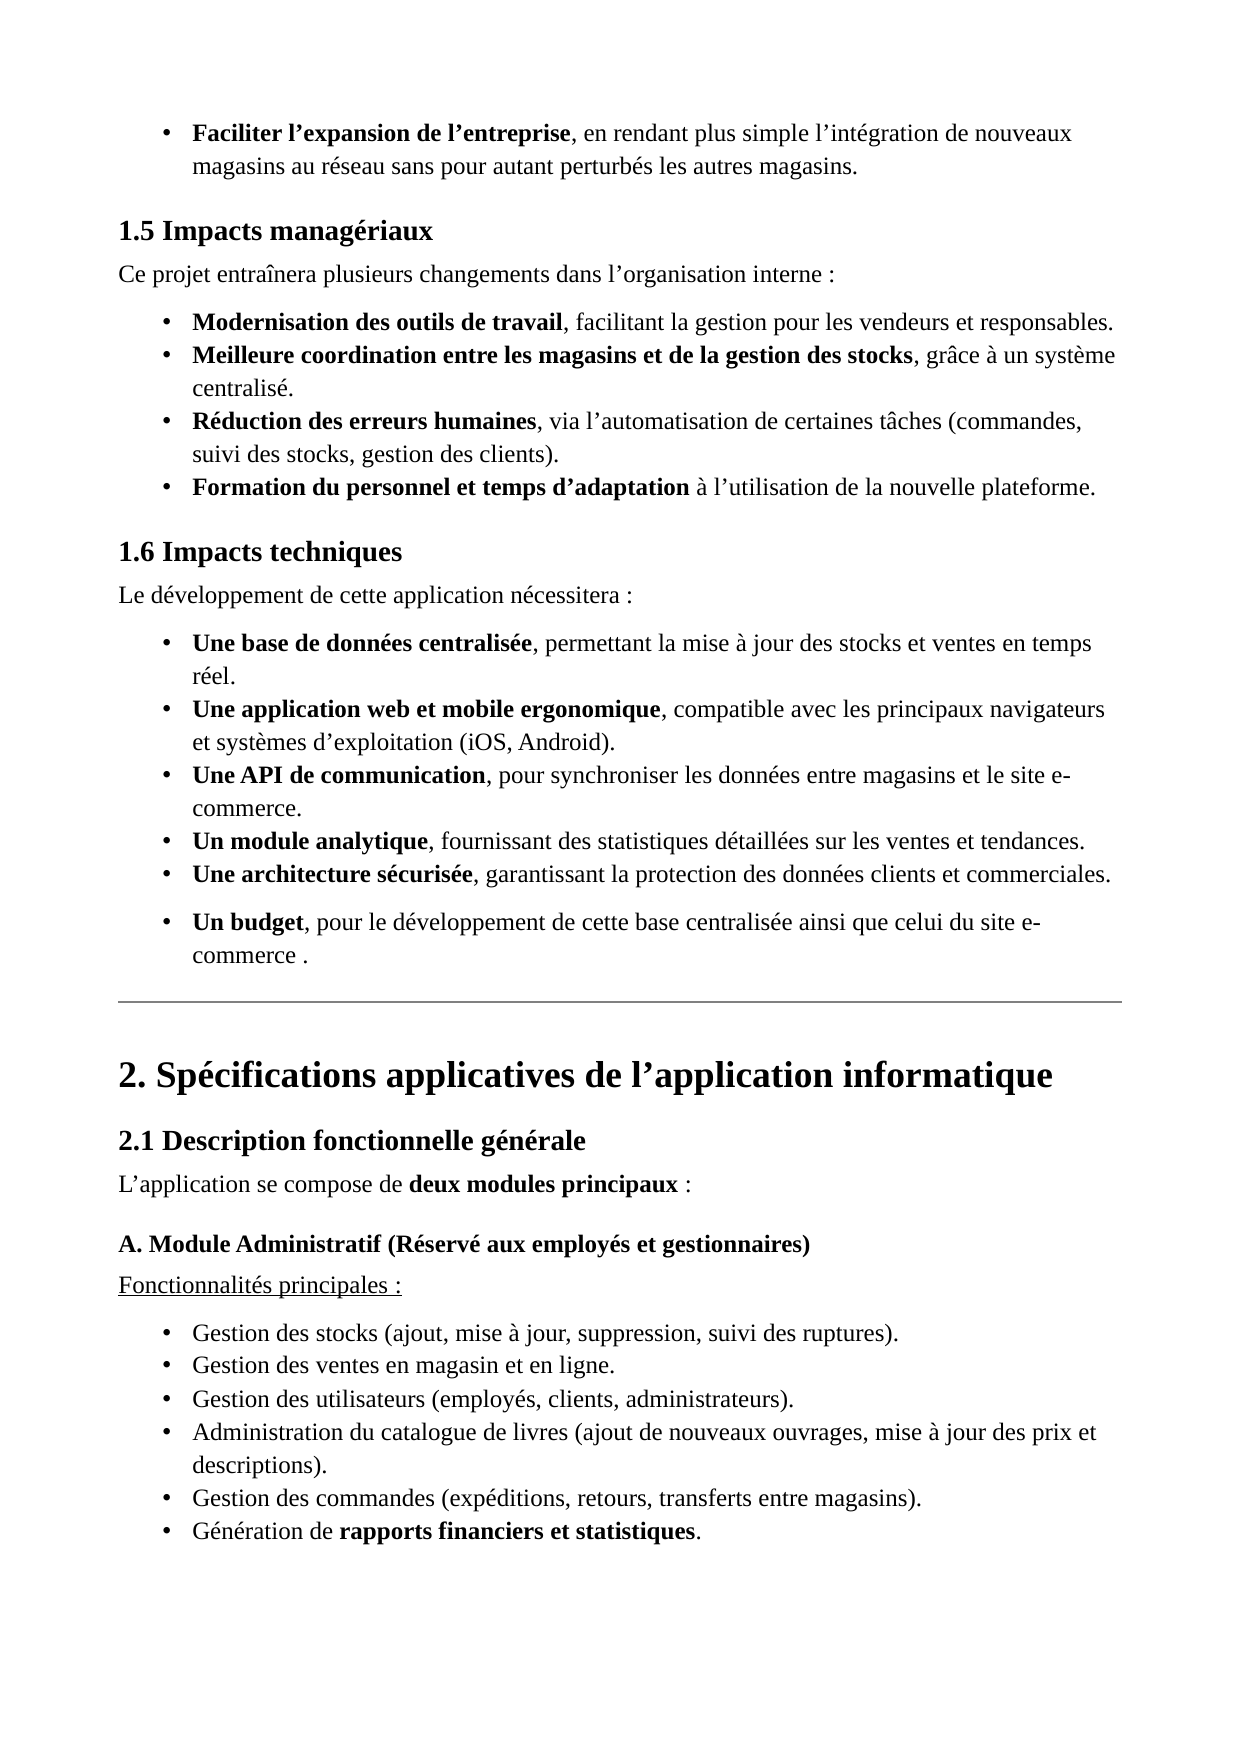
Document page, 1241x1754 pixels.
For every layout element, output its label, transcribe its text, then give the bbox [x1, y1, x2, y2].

list Administration du catalogue de livres (ajout de nouveaux ouvrages, mise à jour des prix et descriptions). [162, 1417, 1122, 1478]
list Faciliter l’expansion de l’entreprise, en rendant plus simple l’intégration de nouveaux magasins au réseau sans pour autant perturbés les autres magasins. [162, 118, 1122, 180]
subtitle 2.1 Description fonctionnelle générale [118, 1123, 1122, 1156]
list Meilleure coordination entre les magasins et de la gestion des stocks, grâce à un système centralisé. [162, 340, 1122, 402]
text L’application se compose de deux modules principaux : [118, 1169, 1122, 1197]
subtitle 1.5 Impacts managériaux [118, 213, 1122, 247]
list Gestion des ventes en magasin et en ligne. [162, 1351, 1122, 1379]
list Formation du personnel et temps d’adaptation à l’utilisation de la nouvelle plateforme. [162, 472, 1122, 501]
list Gestion des utilisateurs (employés, clients, administrateurs). [162, 1384, 1122, 1412]
list Modernisation des outils de travail, facilitant la gestion pour les vendeurs et responsables. [162, 307, 1122, 336]
list Réduction des erreurs humaines, via l’automatisation de certaines tâches (commandes, suivi des stocks, gestion des clients). [162, 406, 1122, 468]
list Un budget, pour le développement de cette base centralisée ainsi que celui du site e-commerce . [162, 907, 1122, 968]
list Un module analytique, fournissant des statistiques détaillées sur les ventes et tendances. [162, 826, 1122, 855]
list Une base de données centralisée, permettant la mise à jour des stocks et ventes en temps réel. [162, 628, 1122, 690]
list Une API de communication, pour synchroniser les données entre magasins et le site e-commerce. [162, 760, 1122, 822]
list Gestion des stocks (ajout, mise à jour, suppression, suivi des ruptures). [162, 1318, 1122, 1346]
list Une architecture sécurisée, garantissant la protection des données clients et commerciales. [162, 859, 1122, 888]
text Ce projet entraînera plusieurs changements dans l’organisation interne : [118, 259, 1122, 288]
text Fonctionnalités principales : [118, 1270, 1122, 1299]
list Gestion des commandes (expéditions, retours, transferts entre magasins). [162, 1483, 1122, 1511]
list Génération de rapports financiers et statistiques. [162, 1516, 1122, 1544]
subtitle 2. Spécifications applicatives de l’application informatique [118, 1052, 1122, 1096]
subtitle A. Module Administratif (Réservé aux employés et gestionnaires) [118, 1229, 1122, 1257]
list Une application web et mobile ergonomique, compatible avec les principaux navigateurs et systèmes d’exploitation (iOS, Android). [162, 694, 1122, 756]
subtitle 1.6 Impacts techniques [118, 534, 1122, 568]
text Le développement de cette application nécessitera : [118, 580, 1122, 609]
